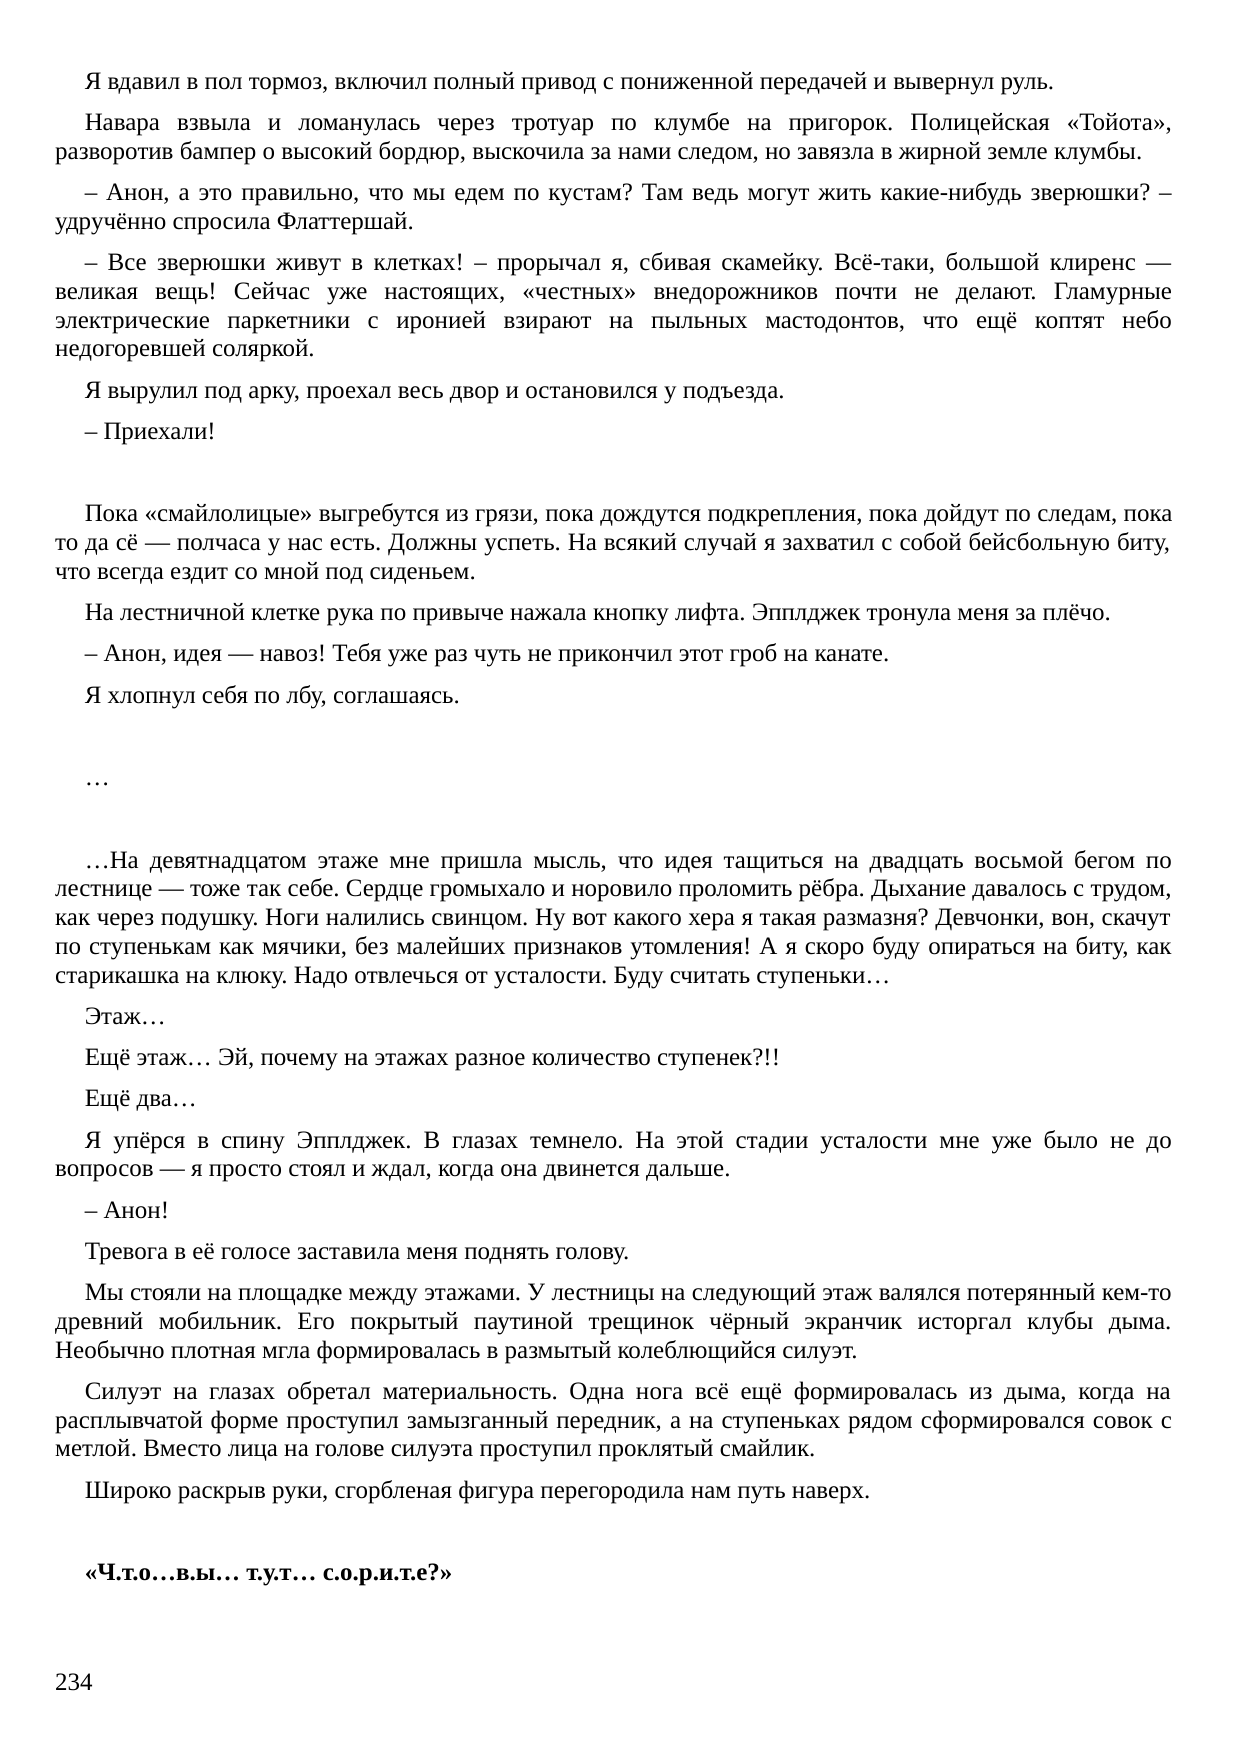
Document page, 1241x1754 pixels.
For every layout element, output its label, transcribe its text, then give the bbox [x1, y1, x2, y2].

text Я хлопнул себя по лбу, соглашаясь. [55, 680, 1173, 708]
text – Анон! [55, 1195, 1173, 1223]
text Навара взвыла и ломанулась через тротуар по клумбе на пригорок. Полицейская «Тойота», разворотив бампер о высокий бордюр, выскочила за нами следом, но завязла в жирной земле клумбы. [55, 107, 1173, 165]
text Этаж… [55, 1001, 1173, 1030]
text … [55, 762, 1173, 791]
text – Все зверюшки живут в клетках! – прорычал я, сбивая скамейку. Всё-таки, большой клиренс — великая вещь! Сейчас уже настоящих, «честных» внедорожников почти не делают. Гламурные электрические паркетники с иронией взирают на пыльных мастодонтов, что ещё коптят небо недогоревшей соляркой. [55, 247, 1173, 362]
text – Анон, а это правильно, что мы едем по кустам? Там ведь могут жить какие-нибудь зверюшки? – удручённо спросила Флаттершай. [55, 177, 1173, 235]
text – Приехали! [55, 416, 1173, 445]
text Пока «смайлолицые» выгребутся из грязи, пока дождутся подкрепления, пока дойдут по следам, пока то да сё — полчаса у нас есть. Должны успеть. На всякий случай я захватил с собой бейсбольную биту, что всегда ездит со мной под сиденьем. [55, 498, 1173, 585]
text Я вырулил под арку, проехал весь двор и остановился у подъезда. [55, 375, 1173, 403]
text На лестничной клетке рука по привыче нажала кнопку лифта. Эпплджек тронула меня за плёчо. [55, 597, 1173, 626]
text Тревога в её голосе заставила меня поднять голову. [55, 1236, 1173, 1265]
text Силуэт на глазах обретал материальность. Одна нога всё ещё формировалась из дыма, когда на расплывчатой форме проступил замызганный передник, а на ступеньках рядом сформировался совок с метлой. Вместо лица на голове силуэта проступил проклятый смайлик. [55, 1376, 1173, 1462]
text Я вдавил в пол тормоз, включил полный привод с пониженной передачей и вывернул руль. [55, 66, 1173, 95]
text Мы стояли на площадке между этажами. У лестницы на следующий этаж валялся потерянный кем-то древний мобильник. Его покрытый паутиной трещинок чёрный экранчик исторгал клубы дыма. Необычно плотная мгла формировалась в размытый колеблющийся силуэт. [55, 1277, 1173, 1363]
text Ещё этаж… Эй, почему на этажах разное количество ступенек?!! [55, 1042, 1173, 1071]
text «Ч.т.о…в.ы… т.у.т… с.о.р.и.т.е?» [55, 1557, 1173, 1586]
text Я упёрся в спину Эпплджек. В глазах темнело. На этой стадии усталости мне уже было не до вопросов — я просто стоял и ждал, когда она двинется дальше. [55, 1125, 1173, 1182]
text Широко раскрыв руки, сгорбленая фигура перегородила нам путь наверх. [55, 1475, 1173, 1503]
text Ещё два… [55, 1083, 1173, 1112]
text …На девятнадцатом этаже мне пришла мысль, что идея тащиться на двадцать восьмой бегом по лестнице — тоже так себе. Сердце громыхало и норовило проломить рёбра. Дыхание давалось с трудом, как через подушку. Ноги налились свинцом. Ну вот какого хера я такая размазня? Девчонки, вон, скачут по ступенькам как мячики, без малейших признаков утомления! А я скоро буду опираться на биту, как старикашка на клюку. Надо отвлечься от усталости. Буду считать ступеньки… [55, 845, 1173, 988]
text – Анон, идея — навоз! Тебя уже раз чуть не прикончил этот гроб на канате. [55, 638, 1173, 667]
